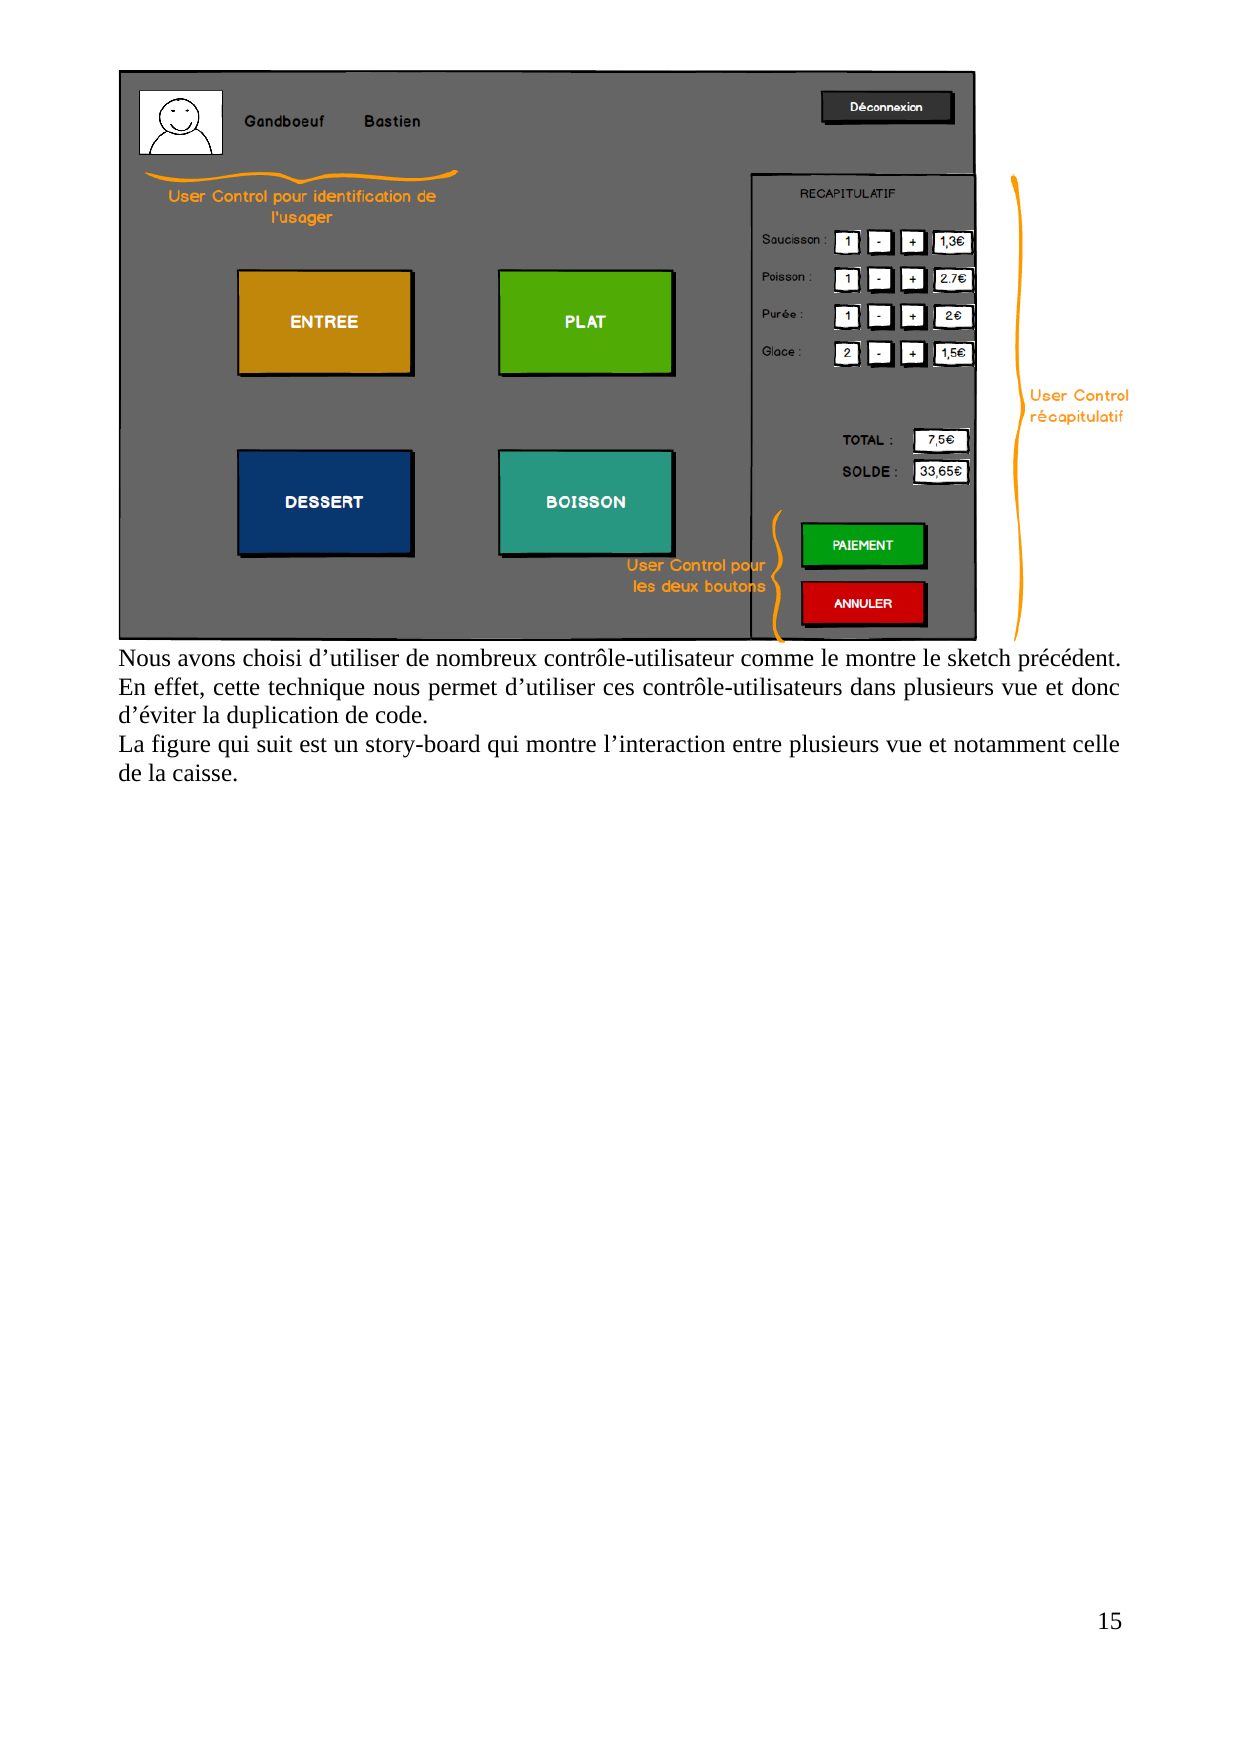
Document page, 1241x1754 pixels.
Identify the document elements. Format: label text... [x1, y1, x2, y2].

text Nous avons choisi d’utiliser de nombreux contrôle-utilisateur comme le montre le sketch précédent. En effet, cette technique nous permet d’utiliser ces contrôle-utilisateurs dans plusieurs vue et donc d’éviter la duplication de code. [118, 643, 1122, 729]
text La figure qui suit est un story-board qui montre l’interaction entre plusieurs vue et notamment celle de la caisse. [118, 729, 1122, 787]
picture [118, 70, 1182, 643]
